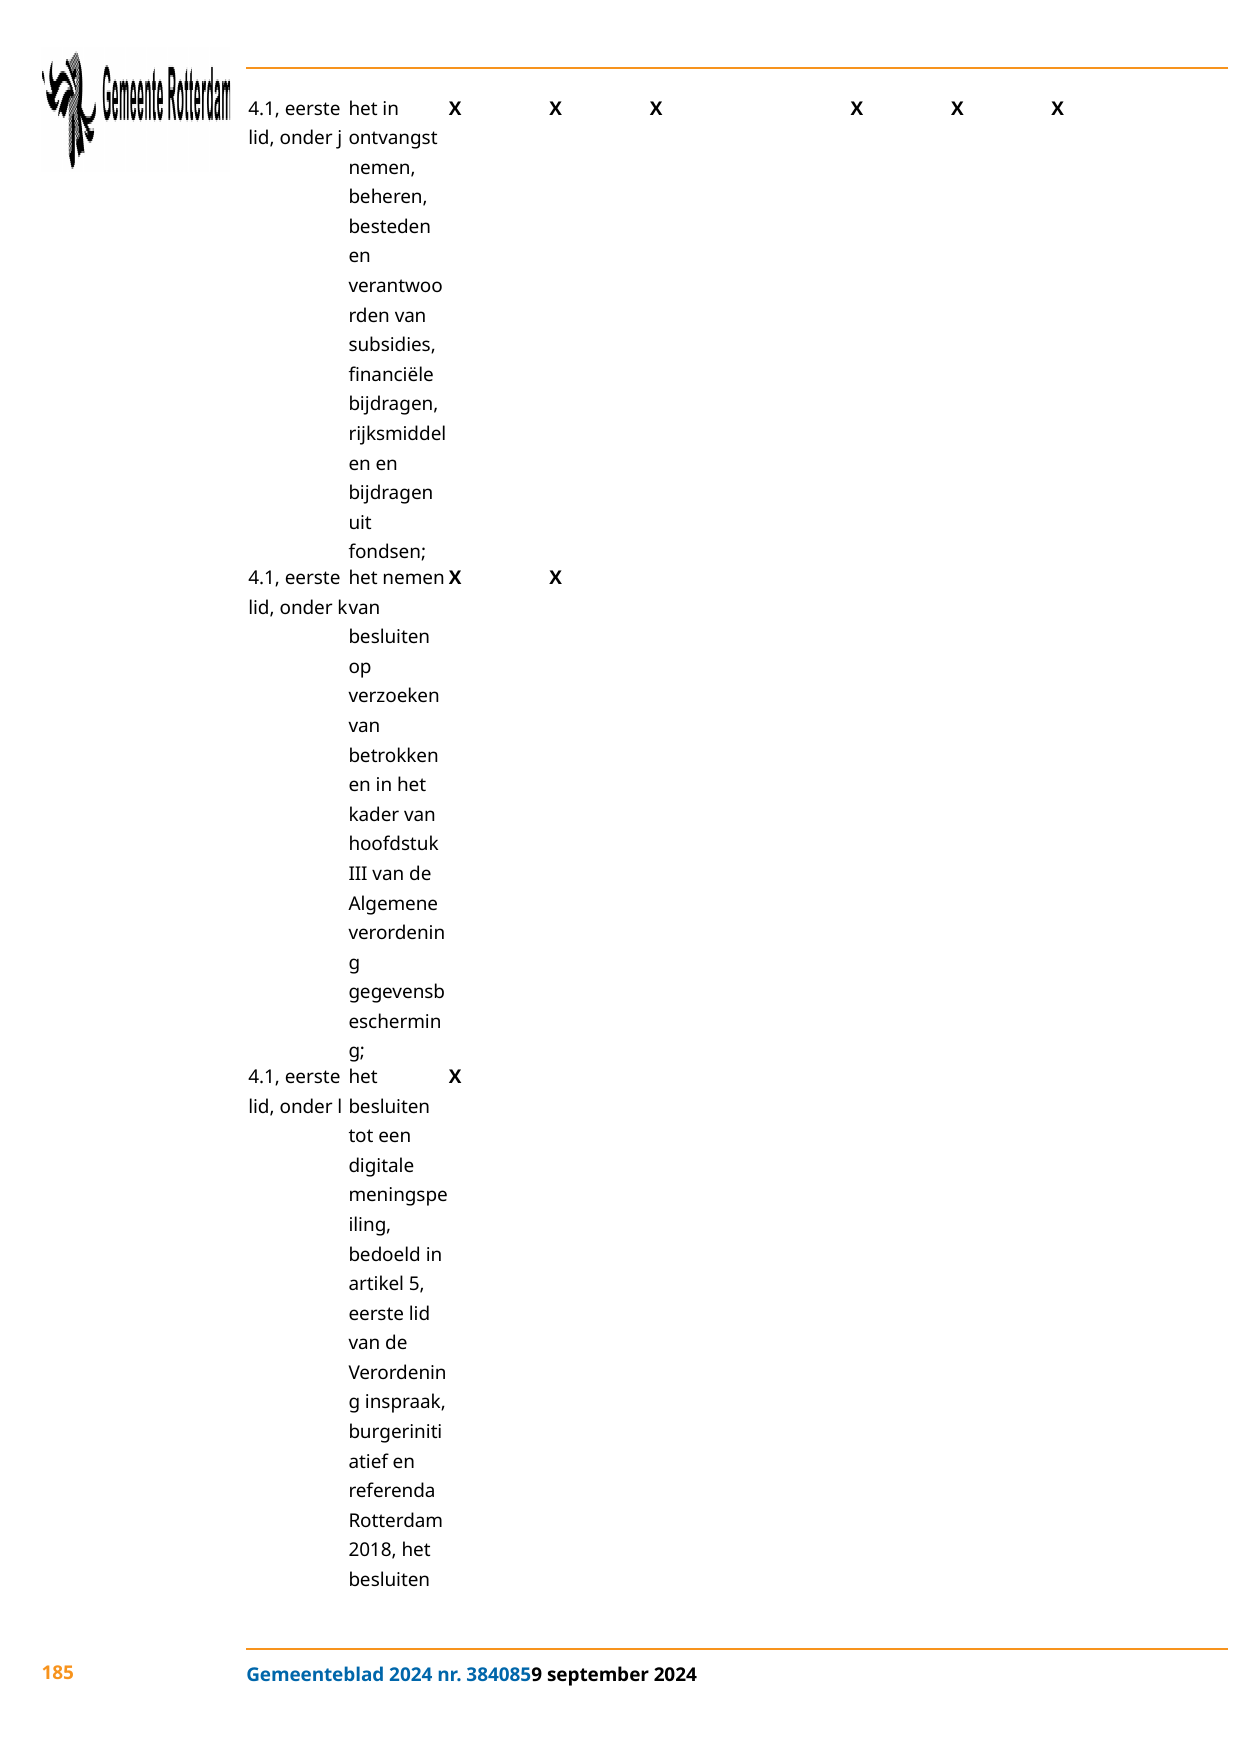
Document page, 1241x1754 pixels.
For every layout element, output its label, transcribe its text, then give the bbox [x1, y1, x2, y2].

table_cell het in ontvangst nemen, beheren, besteden en verantwoorden van subsidies, financiële bijdragen, rijksmiddelen en bijdragen uit fondsen; [348, 95, 449, 564]
table_cell X [449, 1063, 549, 1592]
table_cell X [850, 95, 951, 564]
table_cell het nemen van besluiten op verzoeken van betrokkenen in het kader van hoofdstuk III van de Algemene verordening gegevensbescherming; [348, 564, 449, 1063]
table_cell [750, 1063, 850, 1592]
table_cell X [449, 95, 549, 564]
table_cell X [549, 95, 649, 564]
table_cell [850, 564, 951, 1063]
table_cell [850, 1063, 951, 1592]
table_cell 4.1, eerste lid, onder k [248, 564, 348, 1063]
table_cell [750, 564, 850, 1063]
picture [41, 47, 231, 172]
table_cell [1051, 564, 1152, 1063]
table_cell X [650, 95, 750, 564]
table_cell [951, 1063, 1051, 1592]
table_cell X [951, 95, 1051, 564]
table_cell [951, 564, 1051, 1063]
table_cell het besluiten tot een digitale meningspeiling, bedoeld in artikel 5, eerste lid van de Verordening inspraak, burgerinitiatief en referenda Rotterdam 2018, het besluiten [348, 1063, 449, 1592]
table_cell [1051, 1063, 1152, 1592]
table_cell [650, 1063, 750, 1592]
table_cell 4.1, eerste lid, onder l [248, 1063, 348, 1592]
table_cell [549, 1063, 649, 1592]
table_cell [650, 564, 750, 1063]
table_cell X [1051, 95, 1152, 564]
table_cell [750, 95, 850, 564]
table_cell X [549, 564, 649, 1063]
table_cell 4.1, eerste lid, onder j [248, 95, 348, 564]
table_cell X [449, 564, 549, 1063]
